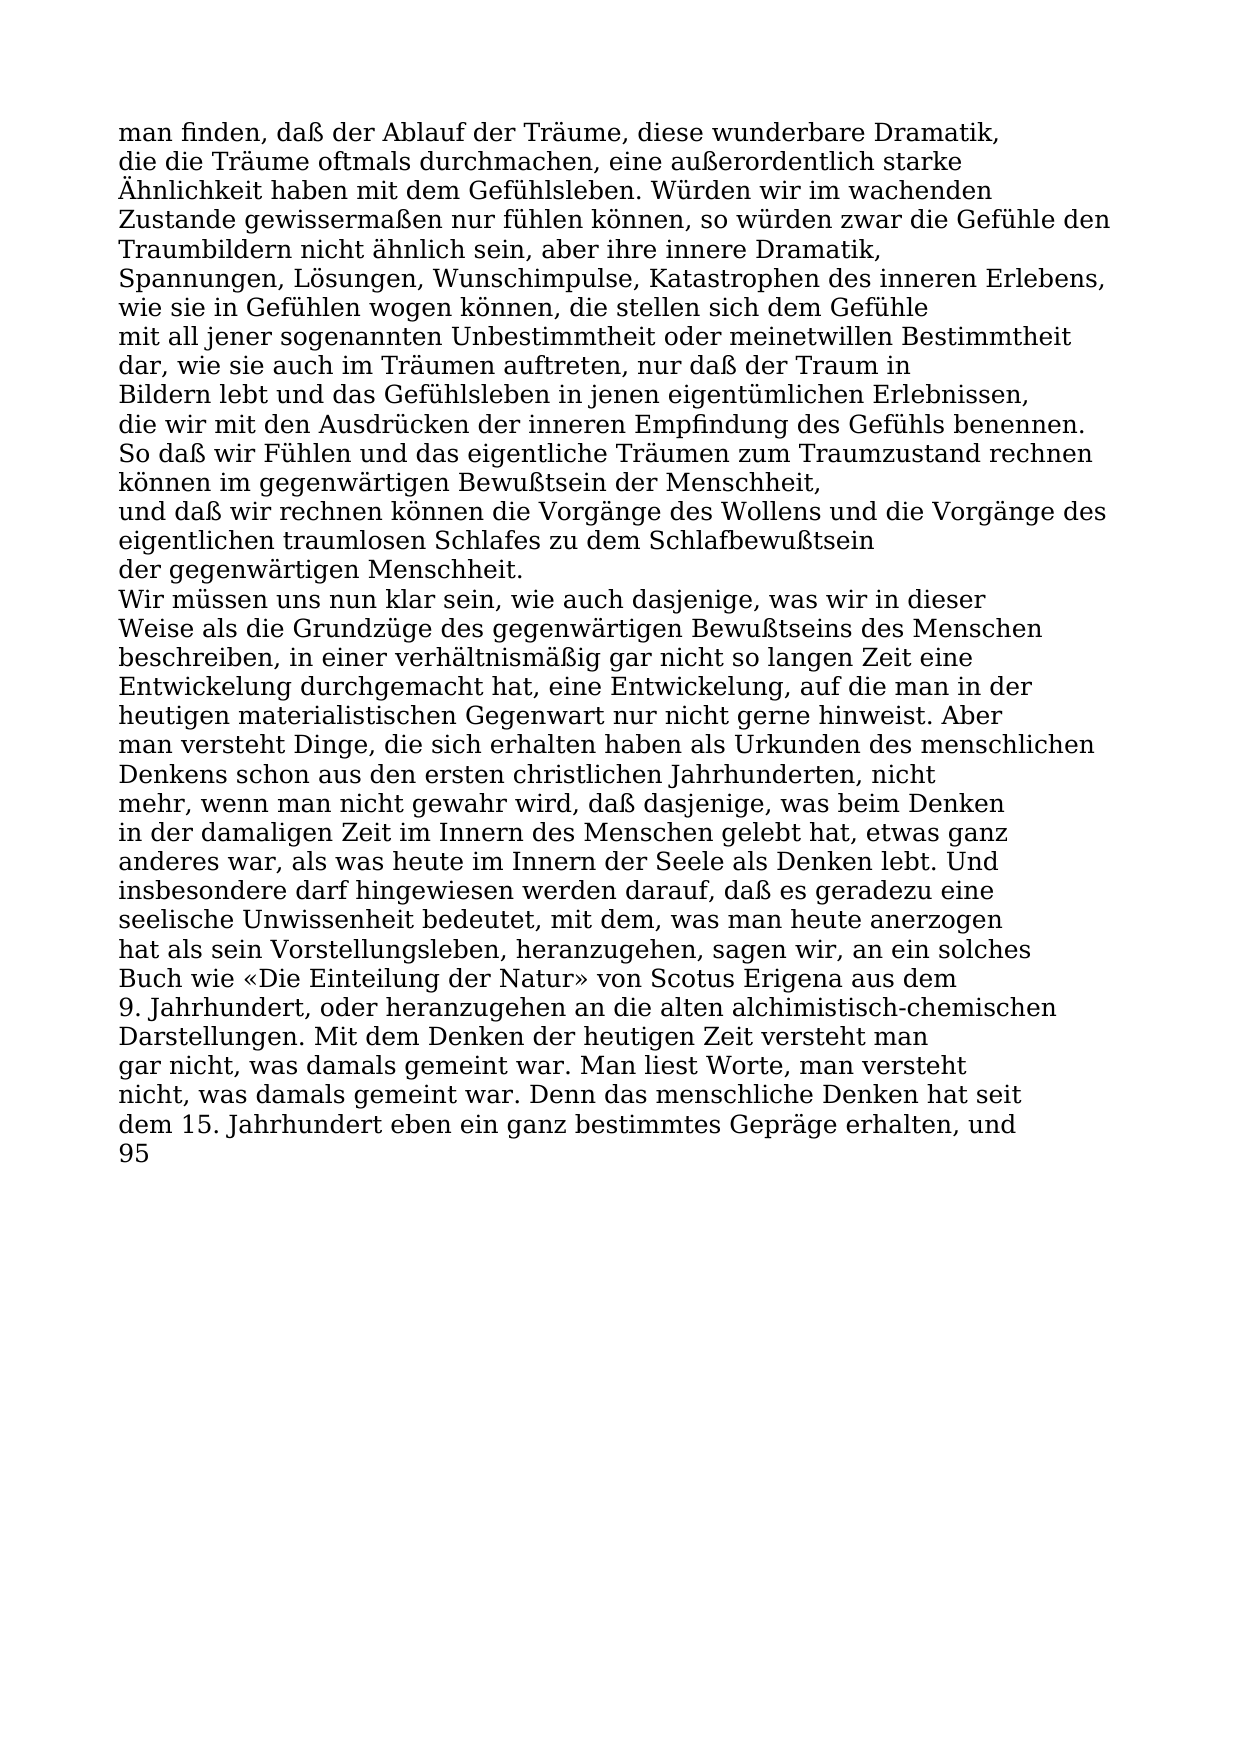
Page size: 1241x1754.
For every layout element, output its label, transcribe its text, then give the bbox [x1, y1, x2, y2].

text Zustande gewissermaßen nur fühlen können, so würden zwar die Gefühle den Traumbildern nicht ähnlich sein, aber ihre innere Dramatik, [118, 206, 1122, 264]
text gar nicht, was damals gemeint war. Man liest Worte, man versteht [118, 1051, 1122, 1081]
text Buch wie «Die Einteilung der Natur» von Scotus Erigena aus dem [118, 964, 1122, 993]
text insbesondere darf hingewiesen werden darauf, daß es geradezu eine [118, 876, 1122, 906]
text mit all jener sogenannten Unbestimmtheit oder meinetwillen Bestimmtheit dar, wie sie auch im Träumen auftreten, nur daß der Traum in [118, 322, 1122, 381]
text die die Träume oftmals durchmachen, eine außerordentlich starke [118, 147, 1122, 176]
text anderes war, als was heute im Innern der Seele als Denken lebt. Und [118, 847, 1122, 876]
text die wir mit den Ausdrücken der inneren Empfindung des Gefühls benennen. So daß wir Fühlen und das eigentliche Träumen zum Traumzustand rechnen können im gegenwärtigen Bewußtsein der Menschheit, [118, 410, 1122, 497]
text seelische Unwissenheit bedeutet, mit dem, was man heute anerzogen [118, 906, 1122, 935]
text nicht, was damals gemeint war. Denn das menschliche Denken hat seit [118, 1081, 1122, 1110]
text Weise als die Grundzüge des gegenwärtigen Bewußtseins des Menschen [118, 614, 1122, 643]
text mehr, wenn man nicht gewahr wird, daß dasjenige, was beim Denken [118, 789, 1122, 818]
text der gegenwärtigen Menschheit. [118, 556, 1122, 585]
text Ähnlichkeit haben mit dem Gefühlsleben. Würden wir im wachenden [118, 176, 1122, 206]
text Wir müssen uns nun klar sein, wie auch dasjenige, was wir in dieser [118, 585, 1122, 614]
text man finden, daß der Ablauf der Träume, diese wunderbare Dramatik, [118, 118, 1122, 147]
text hat als sein Vorstellungsleben, heranzugehen, sagen wir, an ein solches [118, 935, 1122, 964]
text man versteht Dinge, die sich erhalten haben als Urkunden des menschlichen Denkens schon aus den ersten christlichen Jahrhunderten, nicht [118, 731, 1122, 789]
text 9. Jahrhundert, oder heranzugehen an die alten alchimistisch-chemischen Darstellungen. Mit dem Denken der heutigen Zeit versteht man [118, 993, 1122, 1051]
text dem 15. Jahrhundert eben ein ganz bestimmtes Gepräge erhalten, und [118, 1110, 1122, 1139]
text Spannungen, Lösungen, Wunschimpulse, Katastrophen des inneren Erlebens, wie sie in Gefühlen wogen können, die stellen sich dem Gefühle [118, 264, 1122, 322]
text heutigen materialistischen Gegenwart nur nicht gerne hinweist. Aber [118, 701, 1122, 731]
text in der damaligen Zeit im Innern des Menschen gelebt hat, etwas ganz [118, 818, 1122, 847]
text beschreiben, in einer verhältnismäßig gar nicht so langen Zeit eine Entwickelung durchgemacht hat, eine Entwickelung, auf die man in der [118, 643, 1122, 701]
text Bildern lebt und das Gefühlsleben in jenen eigentümlichen Erlebnissen, [118, 381, 1122, 410]
text und daß wir rechnen können die Vorgänge des Wollens und die Vorgänge des eigentlichen traumlosen Schlafes zu dem Schlafbewußtsein [118, 497, 1122, 556]
text 95 [118, 1139, 1122, 1168]
